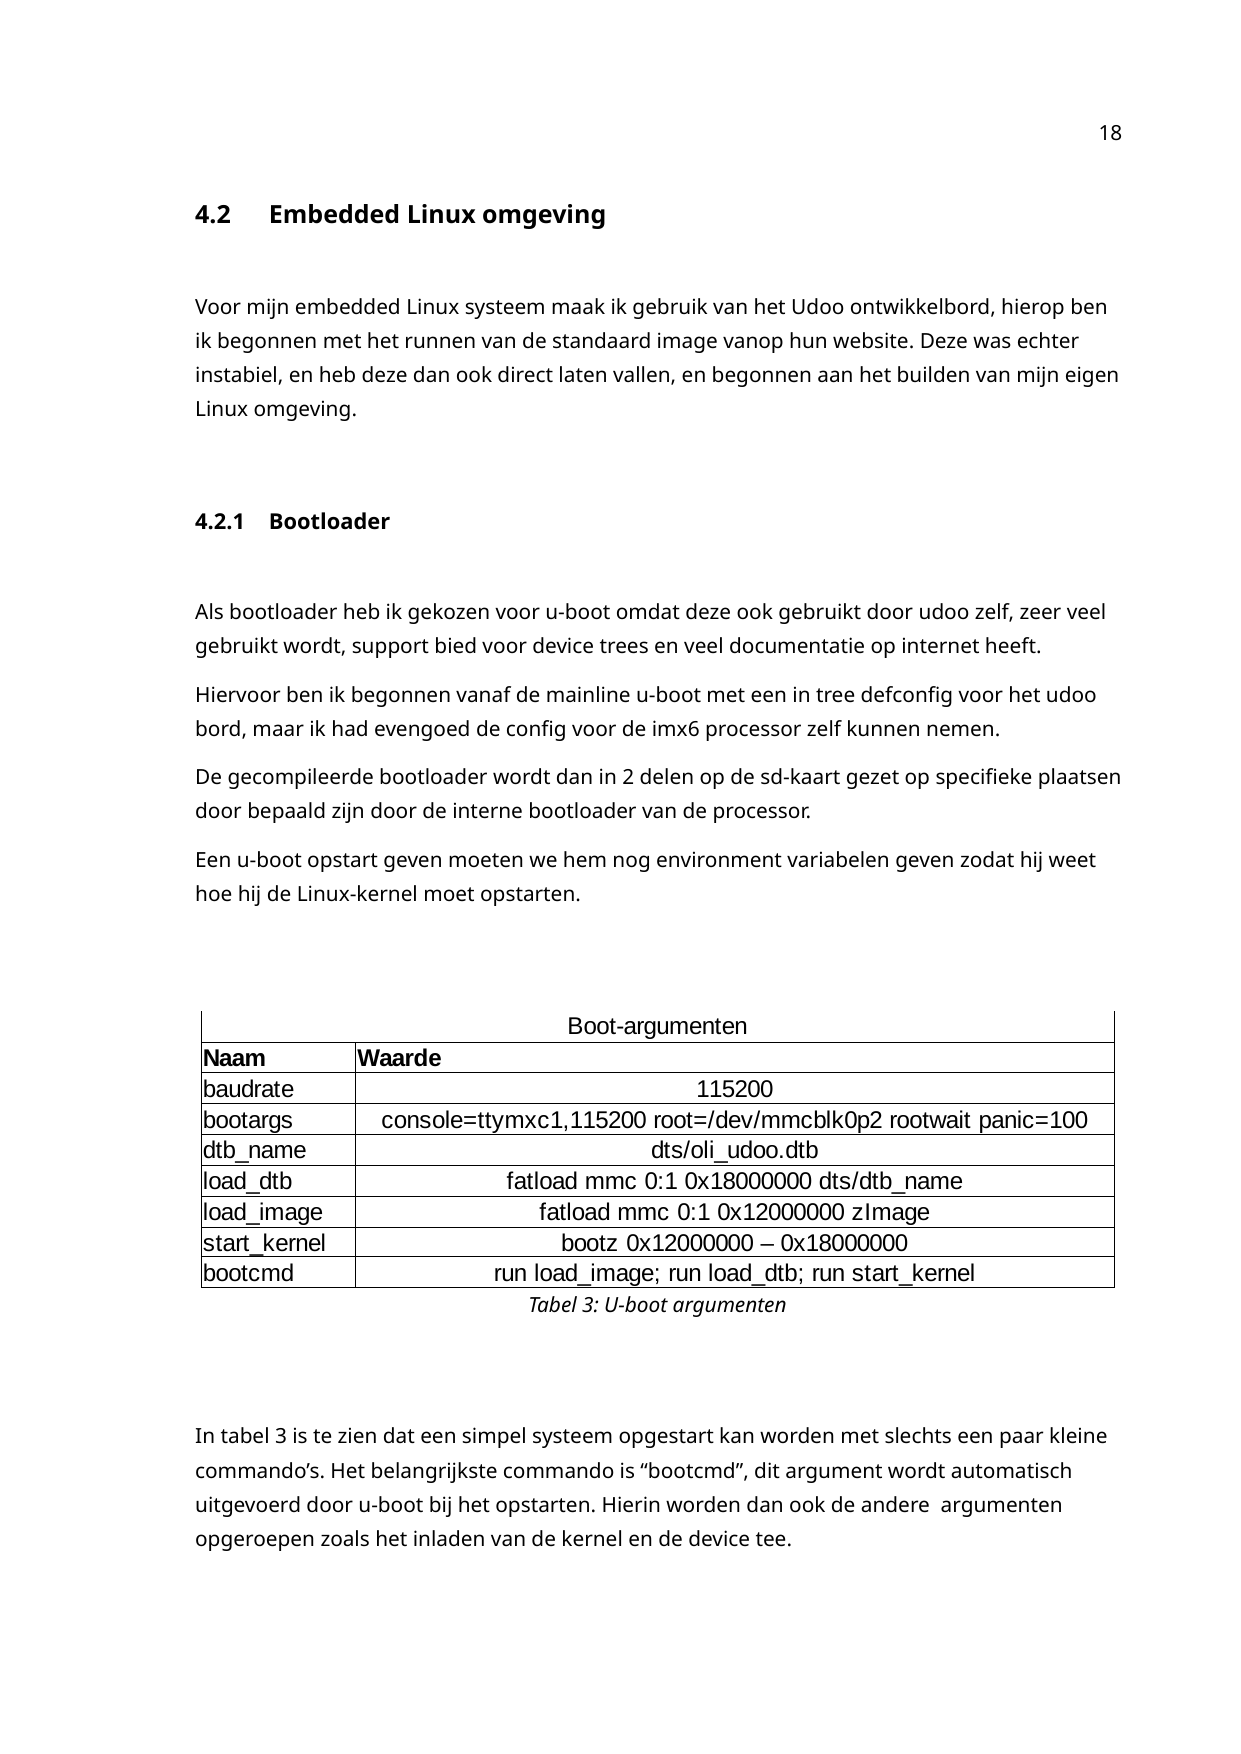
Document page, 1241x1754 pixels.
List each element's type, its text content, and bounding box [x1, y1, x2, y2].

text Tabel 3: U-boot argumenten [200, 1011, 1117, 1319]
subtitle 4.2 Embedded Linux omgeving [195, 197, 1122, 231]
text Hiervoor ben ik begonnen vanaf de mainline u-boot met een in tree defconfig voor het udoo bord, maar ik had evengoed de config voor de imx6 processor zelf kunnen nemen. [195, 680, 1122, 742]
text In tabel 3 is te zien dat een simpel systeem opgestart kan worden met slechts een paar kleine commando’s. Het belangrijkste commando is “bootcmd”, dit argument wordt automatisch uitgevoerd door u-boot bij het opstarten. Hierin worden dan ook de andere argumenten opgeroepen zoals het inladen van de kernel en de device tee. [195, 1422, 1122, 1552]
text De gecompileerde bootloader wordt dan in 2 delen op de sd-kaart gezet op specifieke plaatsen door bepaald zijn door de interne bootloader van de processor. [195, 762, 1122, 825]
text Voor mijn embedded Linux systeem maak ik gebruik van het Udoo ontwikkelbord, hierop ben ik begonnen met het runnen van de standaard image vanop hun website. Deze was echter instabiel, en heb deze dan ook direct laten vallen, en begonnen aan het builden van mijn eigen Linux omgeving. [195, 292, 1122, 423]
text Als bootloader heb ik gekozen voor u-boot omdat deze ook gebruikt door udoo zelf, zeer veel gebruikt wordt, support bied voor device trees en veel documentatie op internet heeft. [195, 597, 1122, 659]
text Een u-boot opstart geven moeten we hem nog environment variabelen geven zodat hij weet hoe hij de Linux-kernel moet opstarten. [195, 845, 1122, 908]
subtitle 4.2.1 Bootloader [195, 506, 1122, 536]
